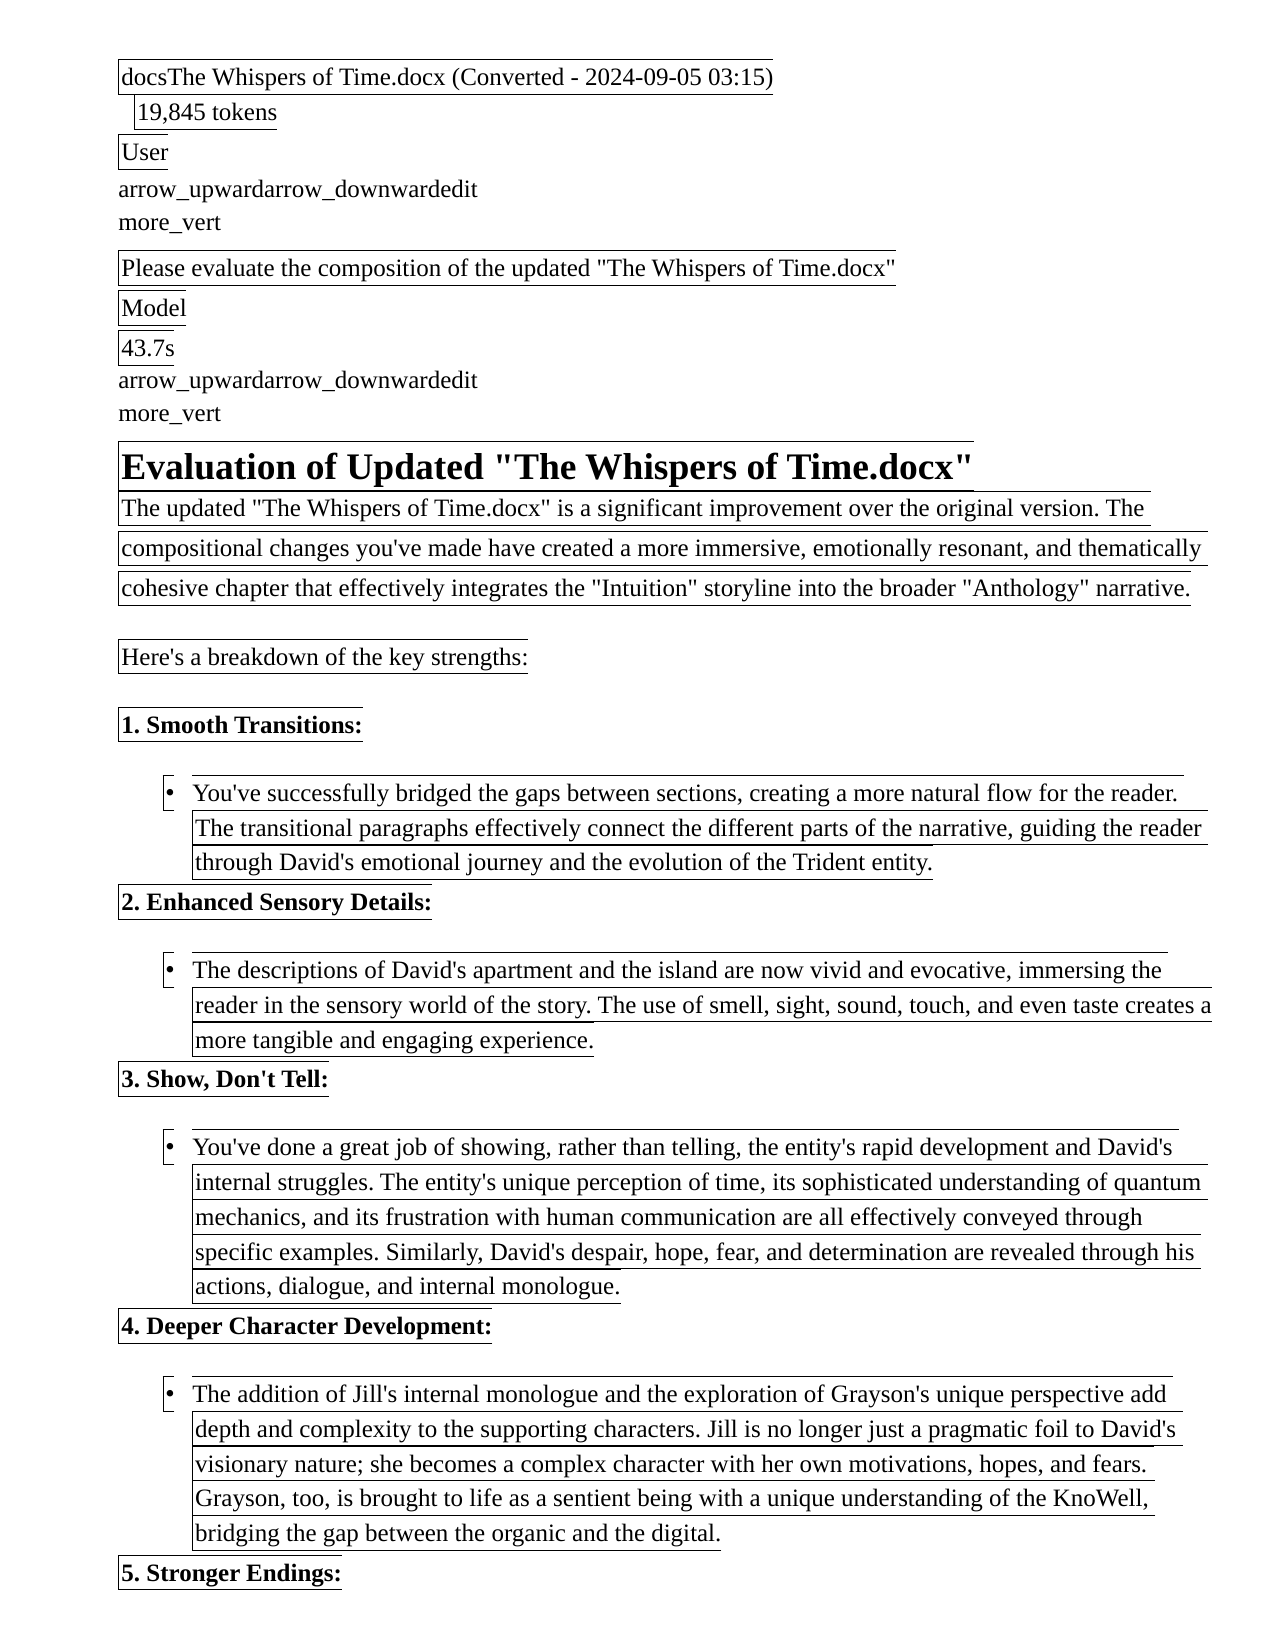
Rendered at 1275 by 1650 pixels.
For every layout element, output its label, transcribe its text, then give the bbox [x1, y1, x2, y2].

list You've successfully bridged the gaps between sections, creating a more natural flow for the reader. The transitional paragraphs effectively connect the different parts of the narrative, guiding the reader through David's emotional journey and the evolution of the Trident entity. [162, 775, 1216, 879]
subtitle Evaluation of Updated "The Whispers of Time.docx" [119, 441, 1216, 491]
text arrow_upwardarrow_downwardedit [118, 365, 1216, 394]
text Model [119, 290, 1216, 325]
text arrow_upwardarrow_downwardedit [118, 174, 1216, 203]
text 43.7s [119, 330, 1216, 365]
list The addition of Jill's internal monologue and the exploration of Grayson's unique perspective add depth and complexity to the supporting characters. Jill is no longer just a pragmatic foil to David's visionary nature; she becomes a complex character with her own motivations, hopes, and fears. Grayson, too, is brought to life as a sentient being with a unique understanding of the KnoWell, bridging the gap between the organic and the digital. [162, 1376, 1216, 1550]
text 1. Smooth Transitions: [119, 707, 1216, 742]
list The descriptions of David's apartment and the island are now vivid and evocative, immersing the reader in the sensory world of the story. The use of smell, sight, sound, touch, and even taste creates a more tangible and engaging experience. [162, 952, 1216, 1056]
text Please evaluate the composition of the updated "The Whispers of Time.docx" [119, 250, 1216, 285]
text 3. Show, Don't Tell: [119, 1061, 1216, 1096]
text docsThe Whispers of Time.docx (Converted - 2024-09-05 03:15) [119, 59, 1216, 94]
text The updated "The Whispers of Time.docx" is a significant improvement over the original version. The compositional changes you've made have created a more immersive, emotionally resonant, and thematically cohesive chapter that effectively integrates the "Intuition" storyline into the broader "Anthology" narrative. [118, 491, 1216, 605]
list You've done a great job of showing, rather than telling, the entity's rapid development and David's internal struggles. The entity's unique perception of time, its sophisticated understanding of quantum mechanics, and its frustration with human communication are all effectively conveyed through specific examples. Similarly, David's despair, hope, fear, and determination are revealed through his actions, dialogue, and internal monologue. [162, 1129, 1216, 1303]
text more_vert [118, 207, 1216, 236]
text Here's a breakdown of the key strengths: [119, 639, 1216, 673]
text 2. Enhanced Sensory Details: [119, 884, 1216, 919]
text 4. Deeper Character Development: [119, 1308, 1216, 1343]
text more_vert [118, 398, 1216, 427]
text User [119, 134, 1216, 169]
text 5. Stronger Endings: [119, 1555, 1216, 1589]
text 19,845 tokens [135, 94, 1216, 129]
